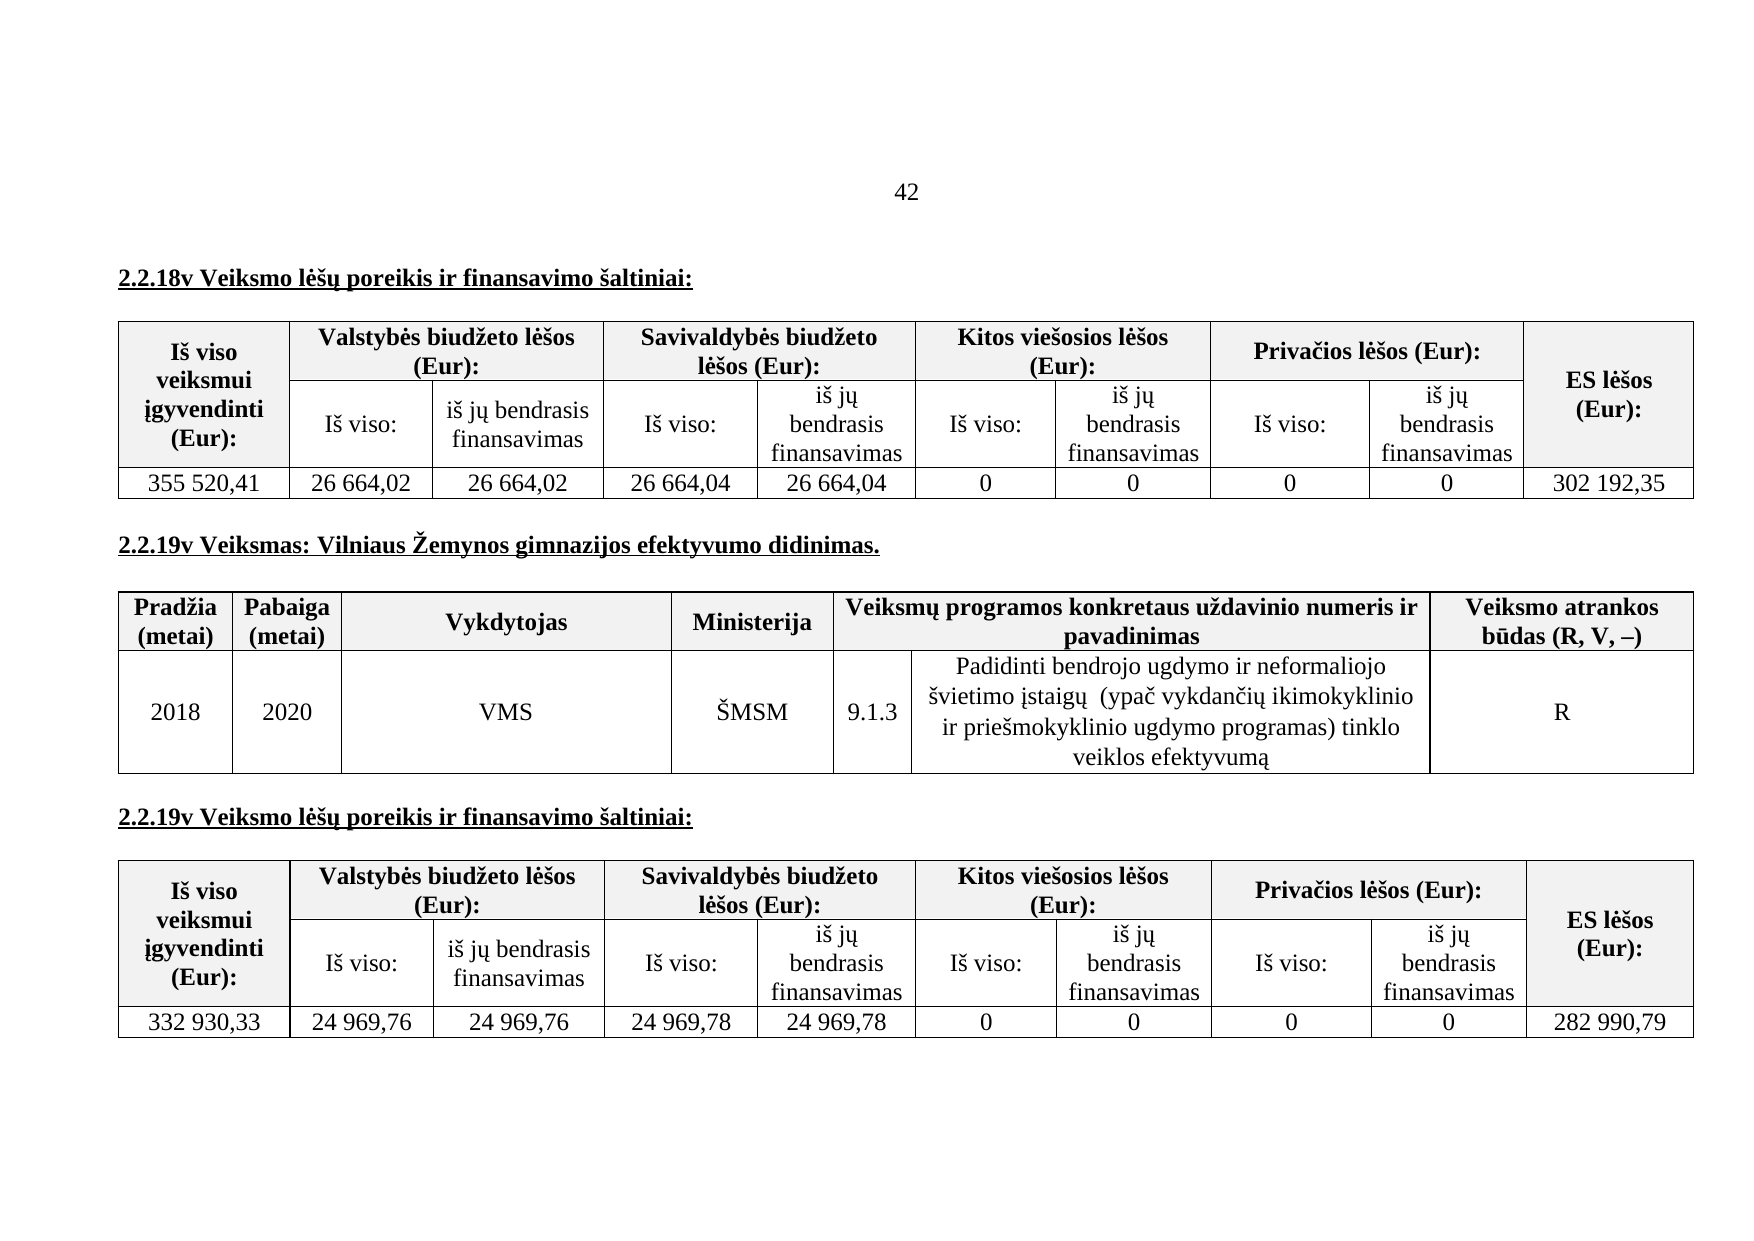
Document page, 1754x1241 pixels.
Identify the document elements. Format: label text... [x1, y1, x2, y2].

table_header Ministerija [672, 593, 833, 650]
table_header Valstybės biudžeto lėšos (Eur): [291, 861, 604, 918]
table_cell iš jų bendrasis finansavimas [1370, 381, 1523, 467]
table_cell Iš viso: [290, 381, 432, 467]
table_cell 0 [1372, 1007, 1526, 1037]
table_cell R [1431, 651, 1693, 773]
table_cell Iš viso: [916, 381, 1055, 467]
table_cell iš jų bendrasis finansavimas [758, 920, 915, 1006]
table_cell iš jų bendrasis finansavimas [1372, 920, 1526, 1006]
table_cell 0 [916, 468, 1055, 498]
table_header Veiksmų programos konkretaus uždavinio numeris ir pavadinimas [834, 593, 1429, 650]
table_cell iš jų bendrasis finansavimas [1056, 381, 1210, 467]
table_cell 332 930,33 [119, 1007, 289, 1037]
table_cell 24 969,78 [758, 1007, 915, 1037]
table_cell VMS [342, 651, 671, 773]
table_header ES lėšos (Eur): [1524, 322, 1693, 467]
table_header Kitos viešosios lėšos (Eur): [916, 322, 1210, 379]
table_header Privačios lėšos (Eur): [1212, 861, 1526, 918]
table_cell 0 [1056, 468, 1210, 498]
table_cell iš jų bendrasis finansavimas [758, 381, 915, 467]
table_header ES lėšos (Eur): [1527, 861, 1693, 1006]
table_cell Iš viso: [1211, 381, 1369, 467]
table_cell 24 969,76 [291, 1007, 433, 1037]
table_cell Iš viso: [291, 920, 433, 1006]
table_cell iš jų bendrasis finansavimas [434, 920, 604, 1006]
table_cell Iš viso: [604, 381, 757, 467]
table_cell 0 [1212, 1007, 1371, 1037]
table_cell 355 520,41 [119, 468, 289, 498]
table_header Valstybės biudžeto lėšos (Eur): [290, 322, 603, 379]
table_header Iš viso veiksmui įgyvendinti (Eur): [119, 861, 289, 1006]
table_cell Iš viso: [605, 920, 757, 1006]
table_cell 26 664,02 [290, 468, 432, 498]
table_header Vykdytojas [342, 593, 671, 650]
table_cell 0 [1211, 468, 1369, 498]
text 2.2.19v Veiksmo lėšų poreikis ir finansavimo šaltiniai: [118, 802, 1695, 831]
table_cell Iš viso: [916, 920, 1056, 1006]
table_header Savivaldybės biudžeto lėšos (Eur): [604, 322, 915, 379]
table_header Savivaldybės biudžeto lėšos (Eur): [605, 861, 915, 918]
table_cell 9.1.3 [834, 651, 911, 773]
table_header Kitos viešosios lėšos (Eur): [916, 861, 1211, 918]
table_cell 26 664,04 [758, 468, 915, 498]
table_cell iš jų bendrasis finansavimas [1057, 920, 1211, 1006]
table_cell 26 664,04 [604, 468, 757, 498]
table_cell 0 [1057, 1007, 1211, 1037]
table_header Pabaiga (metai) [233, 593, 341, 650]
table_cell 282 990,79 [1527, 1007, 1693, 1037]
table_header Privačios lėšos (Eur): [1211, 322, 1523, 379]
table_cell Iš viso: [1212, 920, 1371, 1006]
table_cell 2020 [233, 651, 341, 773]
table_cell 0 [1370, 468, 1523, 498]
table_header Veiksmo atrankos būdas (R, V, –) [1431, 593, 1693, 650]
table_cell Padidinti bendrojo ugdymo ir neformaliojo švietimo įstaigų (ypač vykdančių ikimokyklinio ir priešmokyklinio ugdymo programas) tinklo veiklos efektyvumą [912, 651, 1429, 773]
table_cell ŠMSM [672, 651, 833, 773]
table_cell 302 192,35 [1524, 468, 1693, 498]
text 2.2.18v Veiksmo lėšų poreikis ir finansavimo šaltiniai: [118, 263, 1695, 292]
table_cell 26 664,02 [433, 468, 603, 498]
table_cell iš jų bendrasis finansavimas [433, 381, 603, 467]
text 2.2.19v Veiksmas: Vilniaus Žemynos gimnazijos efektyvumo didinimas. [118, 530, 1695, 559]
table_cell 24 969,78 [605, 1007, 757, 1037]
table_header Iš viso veiksmui įgyvendinti (Eur): [119, 322, 289, 467]
table_cell 0 [916, 1007, 1056, 1037]
table_cell 2018 [119, 651, 232, 773]
table_cell 24 969,76 [434, 1007, 604, 1037]
table_header Pradžia (metai) [119, 593, 232, 650]
